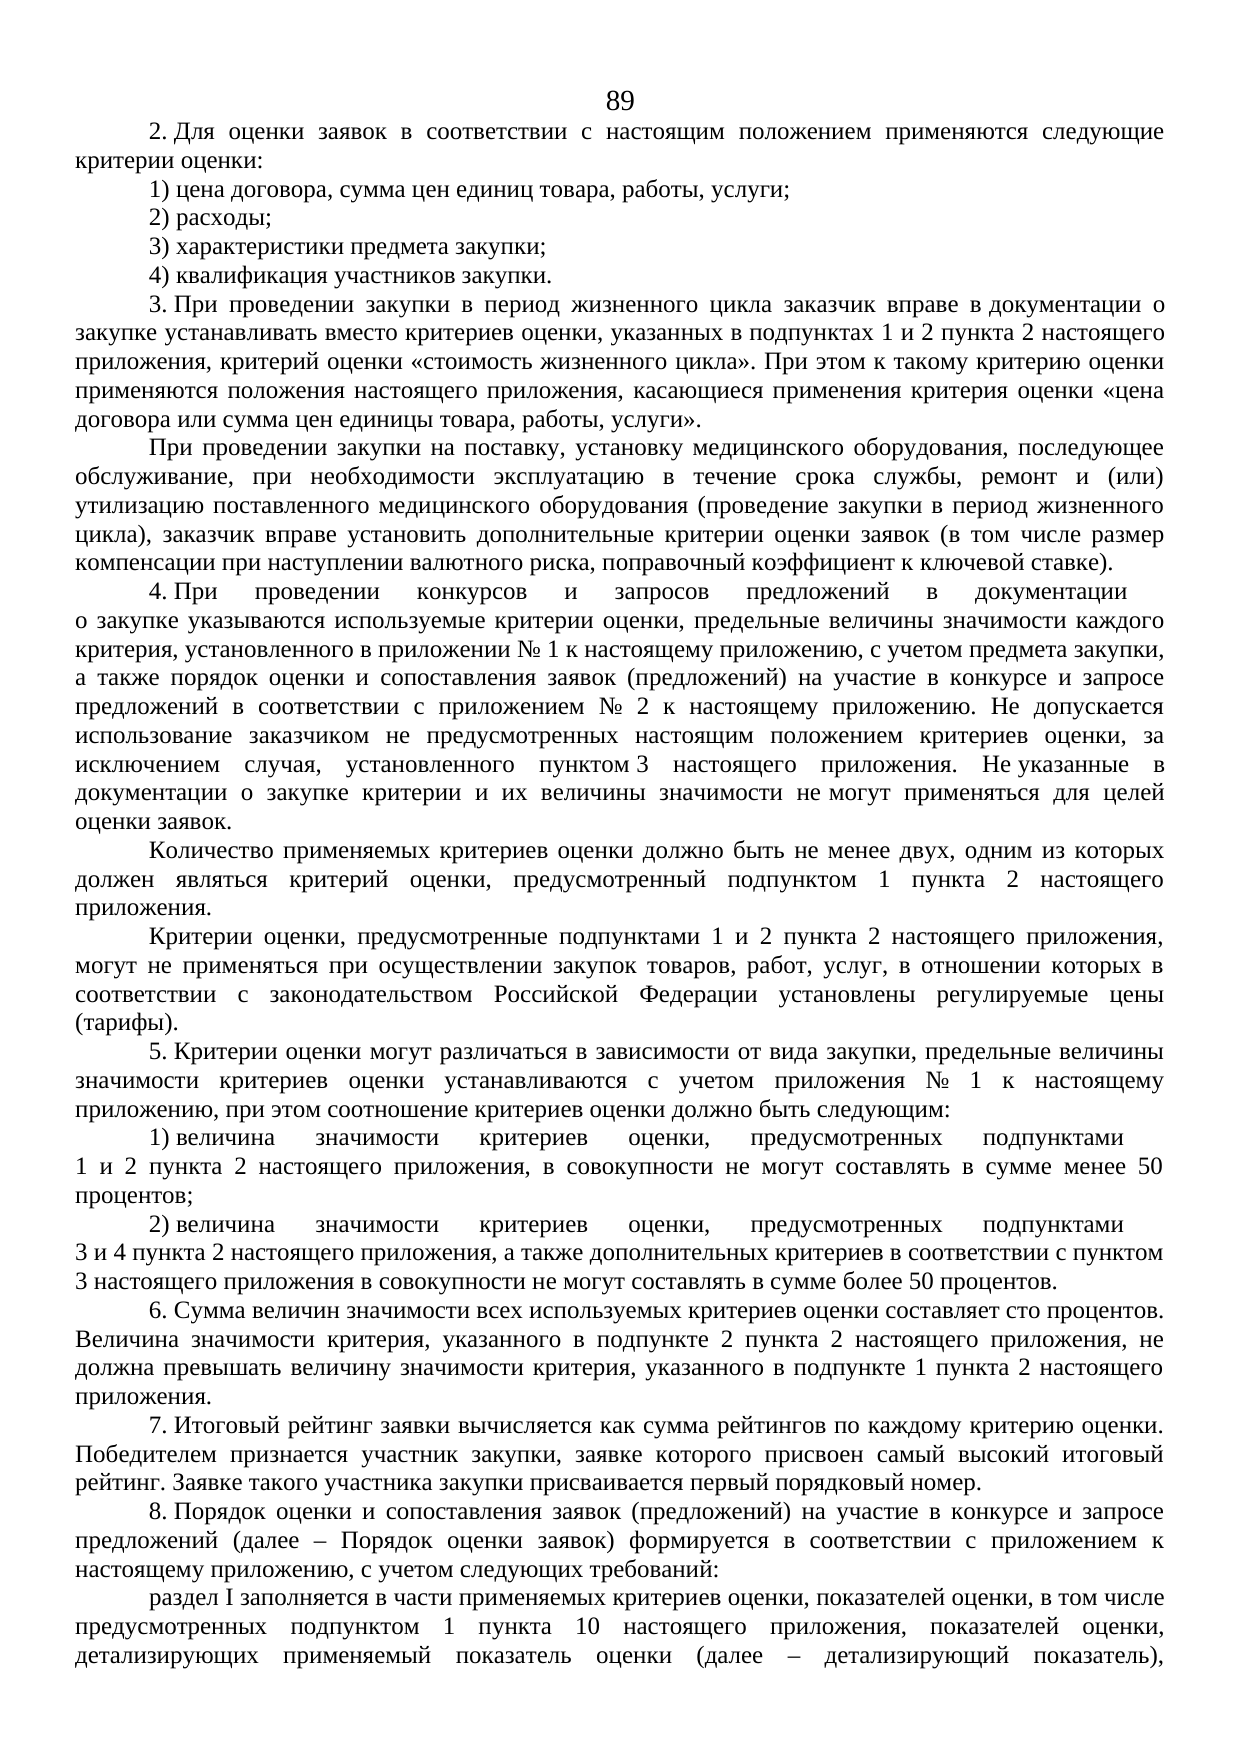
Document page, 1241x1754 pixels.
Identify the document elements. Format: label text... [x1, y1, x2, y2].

text 4. При проведении конкурсов и запросов предложений в документации о закупке указываются используемые критерии оценки, предельные величины значимости каждого критерия, установленного в приложении № 1 к настоящему приложению, с учетом предмета закупки, а также порядок оценки и сопоставления заявок (предложений) на участие в конкурсе и запросе предложений в соответствии с приложением № 2 к настоящему приложению. Не допускается использование заказчиком не предусмотренных настоящим положением критериев оценки, за исключением случая, установленного пунктом 3 настоящего приложения. Не указанные в документации о закупке критерии и их величины значимости не могут применяться для целей оценки заявок. [75, 576, 1165, 835]
text При проведении закупки на поставку, установку медицинского оборудования, последующее обслуживание, при необходимости эксплуатацию в течение срока службы, ремонт и (или) утилизацию поставленного медицинского оборудования (проведение закупки в период жизненного цикла), заказчик вправе установить дополнительные критерии оценки заявок (в том числе размер компенсации при наступлении валютного риска, поправочный коэффициент к ключевой ставке). [75, 432, 1165, 576]
text 1) цена договора, сумма цен единиц товара, работы, услуги; [75, 174, 1165, 202]
text Количество применяемых критериев оценки должно быть не менее двух, одним из которых должен являться критерий оценки, предусмотренный подпунктом 1 пункта 2 настоящего приложения. [75, 835, 1165, 921]
text 8. Порядок оценки и сопоставления заявок (предложений) на участие в конкурсе и запросе предложений (далее – Порядок оценки заявок) формируется в соответствии с приложением к настоящему приложению, с учетом следующих требований: [75, 1496, 1165, 1582]
text 1) величина значимости критериев оценки, предусмотренных подпунктами 1 и 2 пункта 2 настоящего приложения, в совокупности не могут составлять в сумме менее 50 процентов; [75, 1122, 1165, 1209]
text 2) расходы; [75, 202, 1165, 231]
text 3. При проведении закупки в период жизненного цикла заказчик вправе в документации о закупке устанавливать вместо критериев оценки, указанных в подпунктах 1 и 2 пункта 2 настоящего приложения, критерий оценки «стоимость жизненного цикла». При этом к такому критерию оценки применяются положения настоящего приложения, касающиеся применения критерия оценки «цена договора или сумма цен единицы товара, работы, услуги». [75, 289, 1165, 432]
text раздел I заполняется в части применяемых критериев оценки, показателей оценки, в том числе предусмотренных подпунктом 1 пункта 10 настоящего приложения, показателей оценки, детализирующих применяемый показатель оценки (далее – детализирующий показатель), [75, 1582, 1165, 1669]
text 4) квалификация участников закупки. [75, 260, 1165, 289]
text Критерии оценки, предусмотренные подпунктами 1 и 2 пункта 2 настоящего приложения, могут не применяться при осуществлении закупок товаров, работ, услуг, в отношении которых в соответствии с законодательством Российской Федерации установлены регулируемые цены (тарифы). [75, 921, 1165, 1036]
text 5. Критерии оценки могут различаться в зависимости от вида закупки, предельные величины значимости критериев оценки устанавливаются с учетом приложения № 1 к настоящему приложению, при этом соотношение критериев оценки должно быть следующим: [75, 1036, 1165, 1122]
text 6. Сумма величин значимости всех используемых критериев оценки составляет сто процентов. Величина значимости критерия, указанного в подпункте 2 пункта 2 настоящего приложения, не должна превышать величину значимости критерия, указанного в подпункте 1 пункта 2 настоящего приложения. [75, 1295, 1165, 1410]
text 2. Для оценки заявок в соответствии с настоящим положением применяются следующие критерии оценки: [75, 116, 1165, 174]
text 7. Итоговый рейтинг заявки вычисляется как сумма рейтингов по каждому критерию оценки. Победителем признается участник закупки, заявке которого присвоен самый высокий итоговый рейтинг. Заявке такого участника закупки присваивается первый порядковый номер. [75, 1410, 1165, 1496]
text 2) величина значимости критериев оценки, предусмотренных подпунктами 3 и 4 пункта 2 настоящего приложения, а также дополнительных критериев в соответствии с пунктом 3 настоящего приложения в совокупности не могут составлять в сумме более 50 процентов. [75, 1209, 1165, 1295]
text 3) характеристики предмета закупки; [75, 231, 1165, 260]
